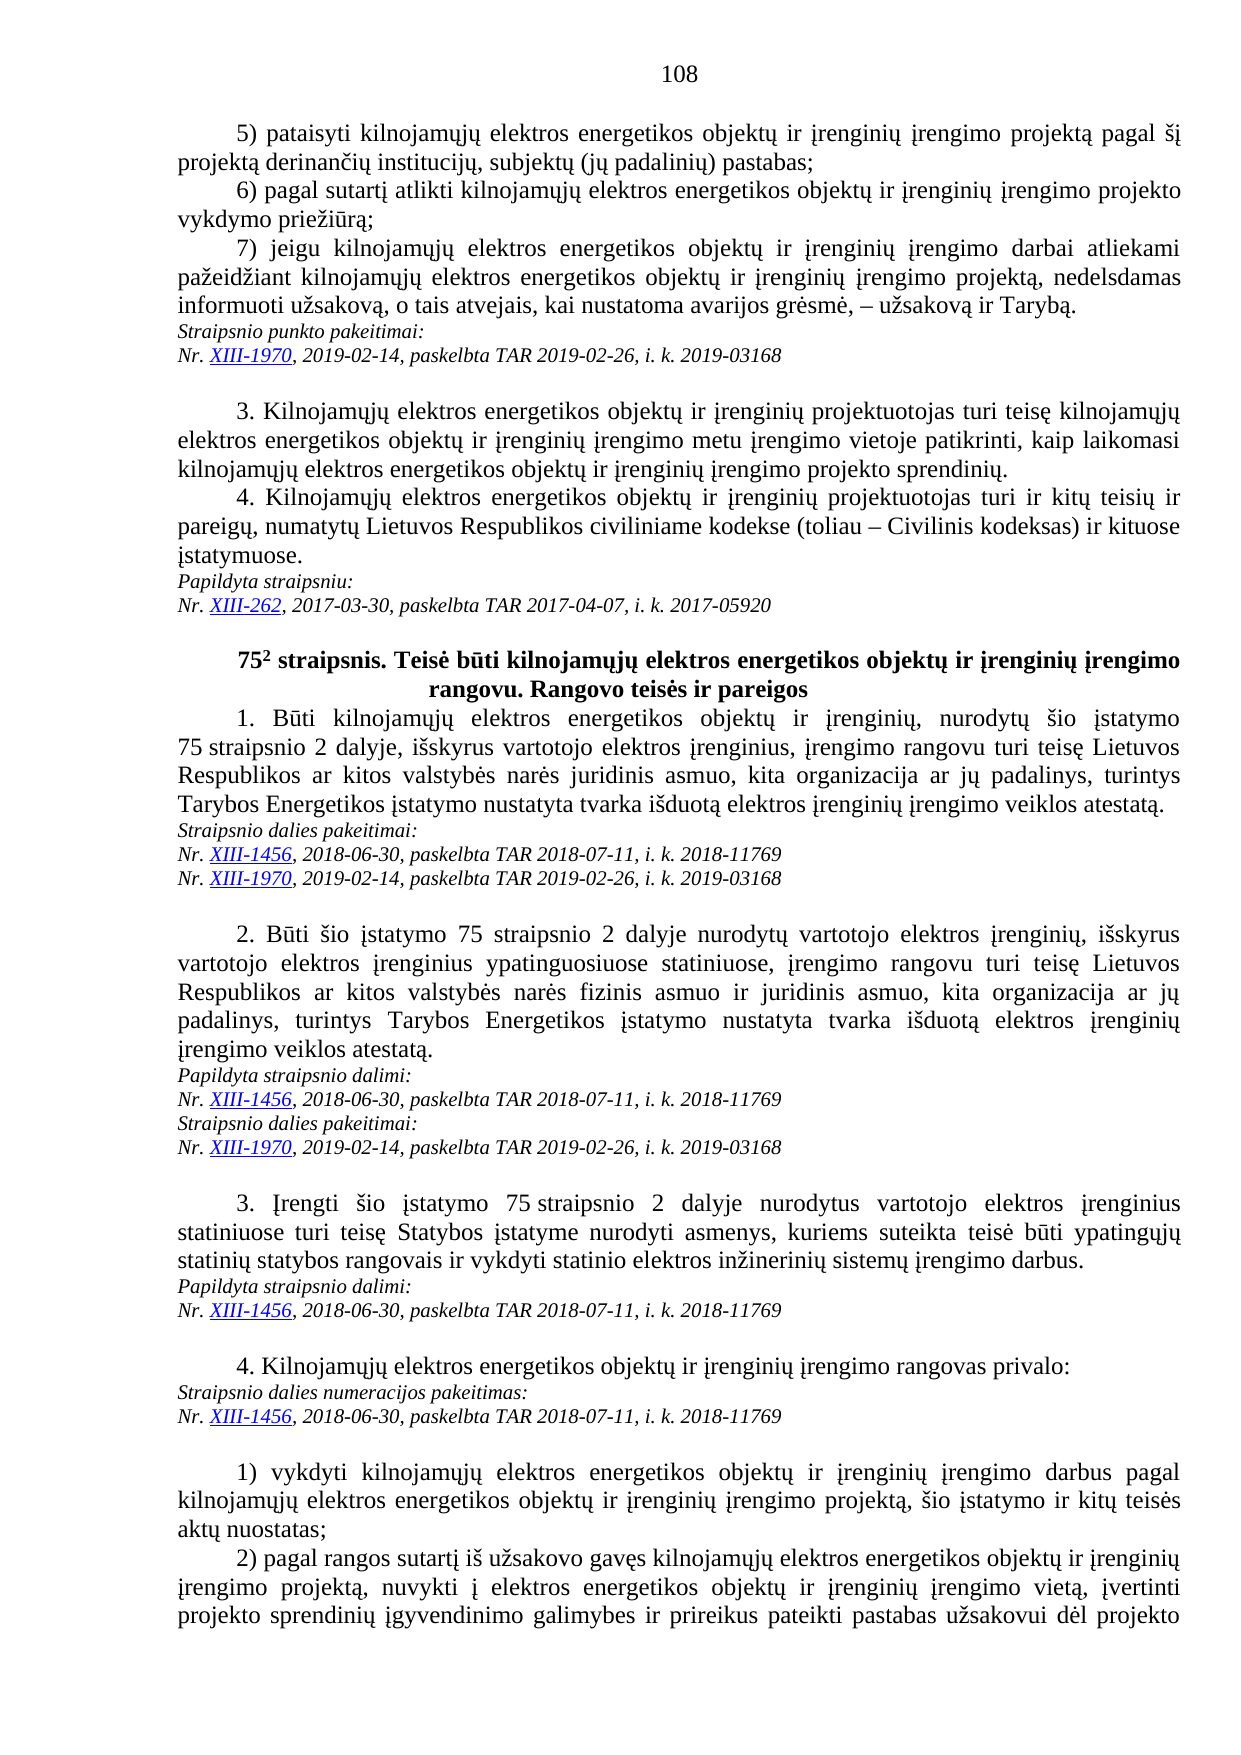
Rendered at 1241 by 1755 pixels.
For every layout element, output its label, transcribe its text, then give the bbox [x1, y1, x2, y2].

text Straipsnio punkto pakeitimai: [177, 319, 1181, 343]
text 1) vykdyti kilnojamųjų elektros energetikos objektų ir įrenginių įrengimo darbus pagal kilnojamųjų elektros energetikos objektų ir įrenginių įrengimo projektą, šio įstatymo ir kitų teisės aktų nuostatas; [177, 1457, 1181, 1543]
text 3. Kilnojamųjų elektros energetikos objektų ir įrenginių projektuotojas turi teisę kilnojamųjų elektros energetikos objektų ir įrenginių įrengimo metu įrengimo vietoje patikrinti, kaip laikomasi kilnojamųjų elektros energetikos objektų ir įrenginių įrengimo projekto sprendinių. [177, 396, 1181, 482]
text 3. Įrengti šio įstatymo 75 straipsnio 2 dalyje nurodytus vartotojo elektros įrenginius statiniuose turi teisę Statybos įstatyme nurodyti asmenys, kuriems suteikta teisė būti ypatingųjų statinių statybos rangovais ir vykdyti statinio elektros inžinerinių sistemų įrengimo darbus. [177, 1188, 1181, 1274]
text Papildyta straipsniu: [177, 569, 1181, 593]
text Straipsnio dalies pakeitimai: [177, 818, 1181, 842]
text Straipsnio dalies pakeitimai: [177, 1111, 1181, 1135]
text 1. Būti kilnojamųjų elektros energetikos objektų ir įrenginių, nurodytų šio įstatymo 75 straipsnio 2 dalyje, išskyrus vartotojo elektros įrenginius, įrengimo rangovu turi teisę Lietuvos Respublikos ar kitos valstybės narės juridinis asmuo, kita organizacija ar jų padalinys, turintys Tarybos Energetikos įstatymo nustatyta tvarka išduotą elektros įrenginių įrengimo veiklos atestatą. [177, 703, 1181, 818]
text Straipsnio dalies numeracijos pakeitimas: [177, 1380, 1181, 1404]
text Nr. XIII-1970, 2019-02-14, paskelbta TAR 2019-02-26, i. k. 2019-03168 [177, 1135, 1181, 1159]
text 2) pagal rangos sutartį iš užsakovo gavęs kilnojamųjų elektros energetikos objektų ir įrenginių įrengimo projektą, nuvykti į elektros energetikos objektų ir įrenginių įrengimo vietą, įvertinti projekto sprendinių įgyvendinimo galimybes ir prireikus pateikti pastabas užsakovui dėl projekto [177, 1543, 1181, 1629]
text Nr. XIII-1970, 2019-02-14, paskelbta TAR 2019-02-26, i. k. 2019-03168 [177, 866, 1181, 890]
text Papildyta straipsnio dalimi: [177, 1063, 1181, 1087]
text Nr. XIII-1456, 2018-06-30, paskelbta TAR 2018-07-11, i. k. 2018-11769 [177, 1087, 1181, 1111]
text 6) pagal sutartį atlikti kilnojamųjų elektros energetikos objektų ir įrenginių įrengimo projekto vykdymo priežiūrą; [177, 176, 1181, 233]
text 4. Kilnojamųjų elektros energetikos objektų ir įrenginių projektuotojas turi ir kitų teisių ir pareigų, numatytų Lietuvos Respublikos civiliniame kodekse (toliau – Civilinis kodeksas) ir kituose įstatymuose. [177, 482, 1181, 569]
text Nr. XIII-262, 2017-03-30, paskelbta TAR 2017-04-07, i. k. 2017-05920 [177, 593, 1181, 617]
text Nr. XIII-1456, 2018-06-30, paskelbta TAR 2018-07-11, i. k. 2018-11769 [177, 842, 1181, 866]
text 5) pataisyti kilnojamųjų elektros energetikos objektų ir įrenginių įrengimo projektą pagal šį projektą derinančių institucijų, subjektų (jų padalinių) pastabas; [177, 118, 1181, 176]
text 752 straipsnis. Teisė būti kilnojamųjų elektros energetikos objektų ir įrenginių įrengimo rangovu. Rangovo teisės ir pareigos [237, 646, 1181, 703]
text Nr. XIII-1970, 2019-02-14, paskelbta TAR 2019-02-26, i. k. 2019-03168 [177, 343, 1181, 367]
text 2. Būti šio įstatymo 75 straipsnio 2 dalyje nurodytų vartotojo elektros įrenginių, išskyrus vartotojo elektros įrenginius ypatinguosiuose statiniuose, įrengimo rangovu turi teisę Lietuvos Respublikos ar kitos valstybės narės fizinis asmuo ir juridinis asmuo, kita organizacija ar jų padalinys, turintys Tarybos Energetikos įstatymo nustatyta tvarka išduotą elektros įrenginių įrengimo veiklos atestatą. [177, 919, 1181, 1063]
text 7) jeigu kilnojamųjų elektros energetikos objektų ir įrenginių įrengimo darbai atliekami pažeidžiant kilnojamųjų elektros energetikos objektų ir įrenginių įrengimo projektą, nedelsdamas informuoti užsakovą, o tais atvejais, kai nustatoma avarijos grėsmė, – užsakovą ir Tarybą. [177, 233, 1181, 319]
text Nr. XIII-1456, 2018-06-30, paskelbta TAR 2018-07-11, i. k. 2018-11769 [177, 1404, 1181, 1428]
text Nr. XIII-1456, 2018-06-30, paskelbta TAR 2018-07-11, i. k. 2018-11769 [177, 1298, 1181, 1322]
text 4. Kilnojamųjų elektros energetikos objektų ir įrenginių įrengimo rangovas privalo: [177, 1351, 1181, 1380]
text Papildyta straipsnio dalimi: [177, 1274, 1181, 1298]
